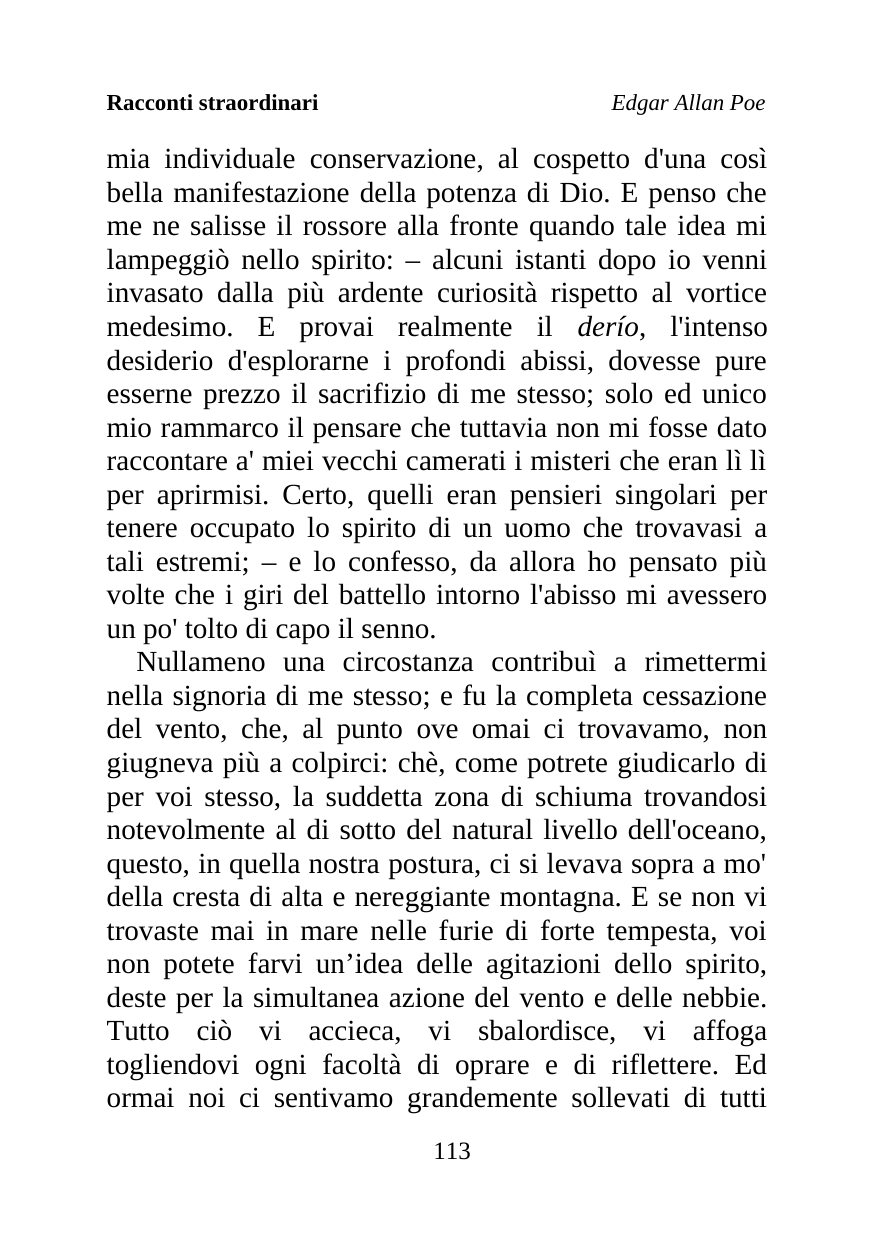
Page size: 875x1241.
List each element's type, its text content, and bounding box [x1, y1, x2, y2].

text Nullameno una circostanza contribuì a rimettermi nella signoria di me stesso; e fu la completa cessazione del vento, che, al punto ove omai ci trovavamo, non giugneva più a colpirci: chè, come potrete giudicarlo di per voi stesso, la suddetta zona di schiuma trovandosi notevolmente al di sotto del natural livello dell'oceano, questo, in quella nostra postura, ci si levava sopra a mo' della cresta di alta e nereggiante montagna. E se non vi trovaste mai in mare nelle furie di forte tempesta, voi non potete farvi un’idea delle agitazioni dello spirito, deste per la simultanea azione del vento e delle nebbie. Tutto ciò vi accieca, vi sbalordisce, vi affoga togliendovi ogni facoltà di oprare e di riflettere. Ed ormai noi ci sentivamo grandemente sollevati di tutti [106, 644, 768, 1114]
text mia individuale conservazione, al cospetto d'una così bella manifestazione della potenza di Dio. E penso che me ne salisse il rossore alla fronte quando tale idea mi lampeggiò nello spirito: – alcuni istanti dopo io venni invasato dalla più ardente curiosità rispetto al vortice medesimo. E provai realmente il derío, l'intenso desiderio d'esplorarne i profondi abissi, dovesse pure esserne prezzo il sacrifizio di me stesso; solo ed unico mio rammarco il pensare che tuttavia non mi fosse dato raccontare a' miei vecchi camerati i misteri che eran lì lì per aprirmisi. Certo, quelli eran pensieri singolari per tenere occupato lo spirito di un uomo che trovavasi a tali estremi; – e lo confesso, da allora ho pensato più volte che i giri del battello intorno l'abisso mi avessero un po' tolto di capo il senno. [106, 141, 768, 644]
